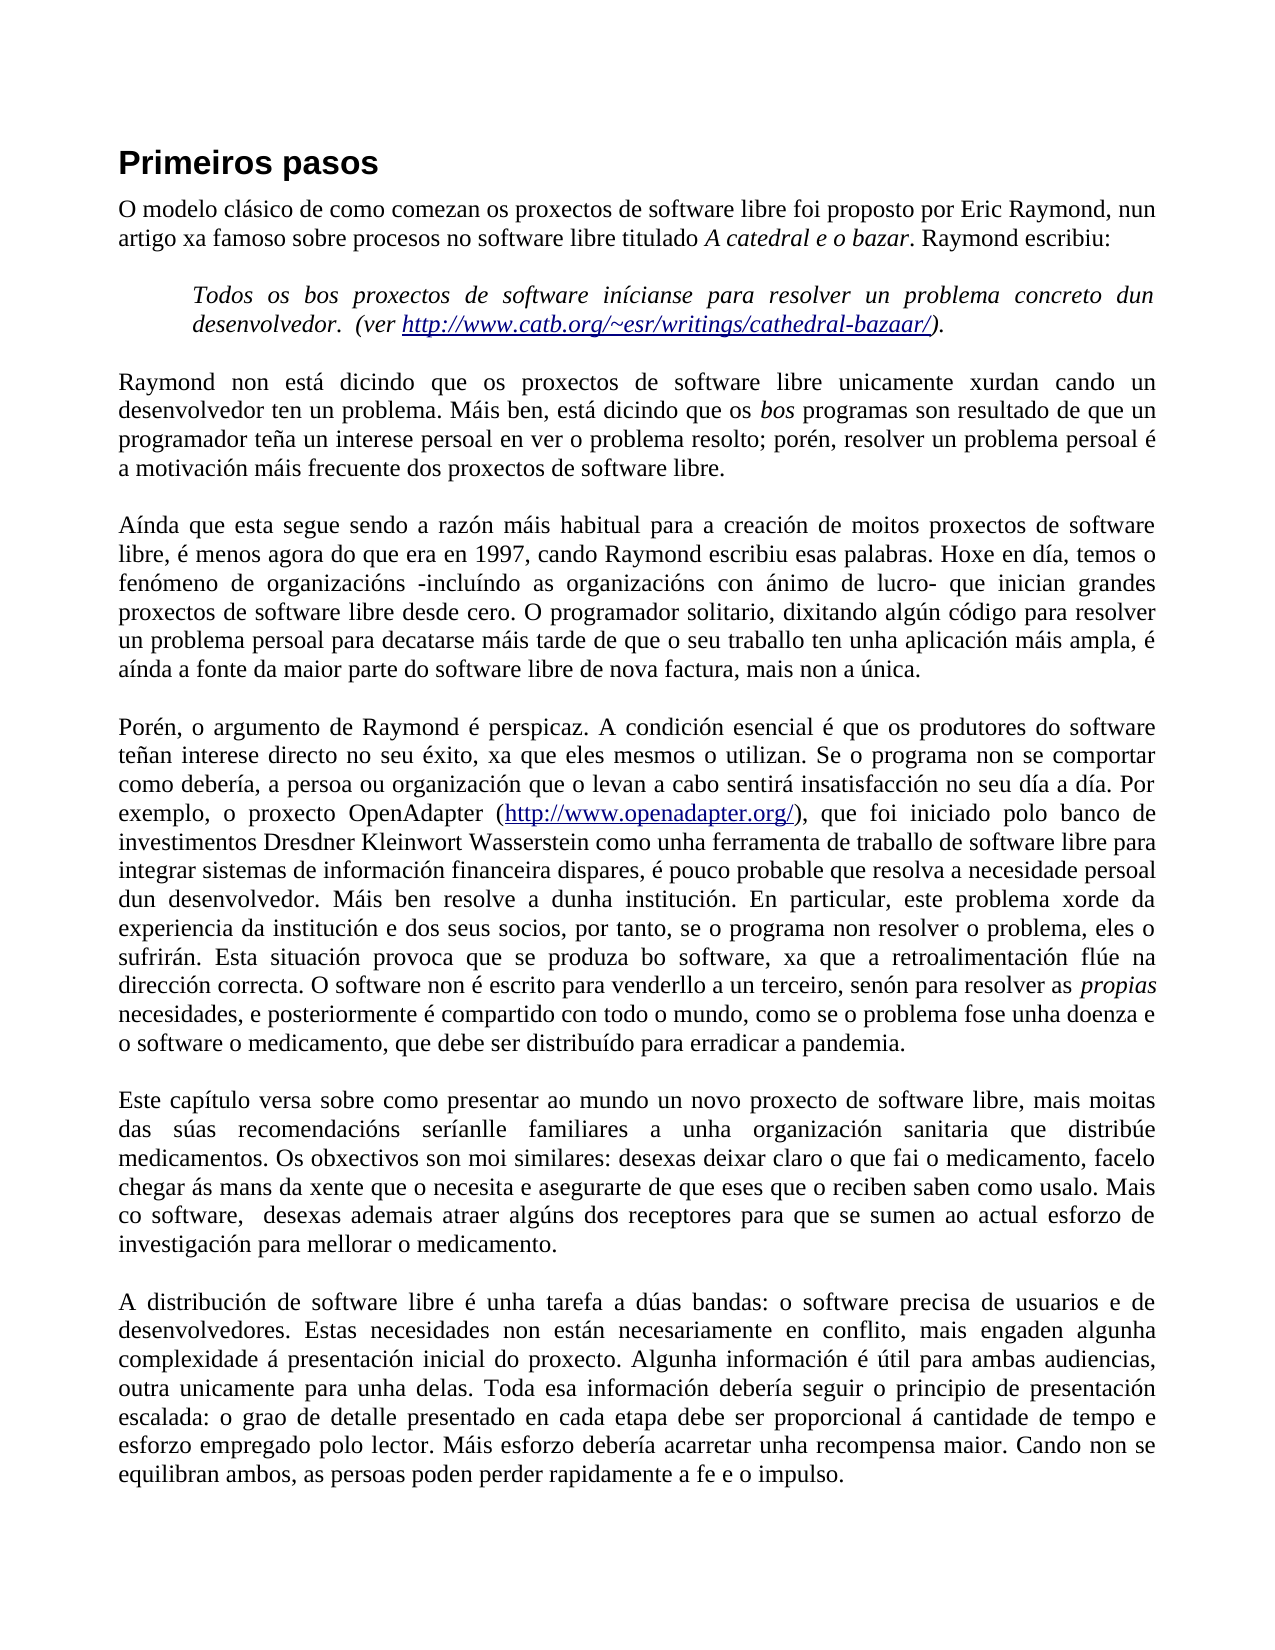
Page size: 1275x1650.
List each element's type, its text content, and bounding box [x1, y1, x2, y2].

text Aínda que esta segue sendo a razón máis habitual para a creación de moitos proxectos de software libre, é menos agora do que era en 1997, cando Raymond escribiu esas palabras. Hoxe en día, temos o fenómeno de organizacións -incluíndo as organizacións con ánimo de lucro- que inician grandes proxectos de software libre desde cero. O programador solitario, dixitando algún código para resolver un problema persoal para decatarse máis tarde de que o seu traballo ten unha aplicación máis ampla, é aínda a fonte da maior parte do software libre de nova factura, mais non a única. [118, 511, 1157, 683]
text Raymond non está dicindo que os proxectos de software libre unicamente xurdan cando un desenvolvedor ten un problema. Máis ben, está dicindo que os bos programas son resultado de que un programador teña un interese persoal en ver o problema resolto; porén, resolver un problema persoal é a motivación máis frecuente dos proxectos de software libre. [118, 367, 1157, 482]
subtitle Primeiros pasos [118, 143, 1157, 182]
text Todos os bos proxectos de software inícianse para resolver un problema concreto dun desenvolvedor. (ver http://www.catb.org/~esr/writings/cathedral-bazaar/). [192, 281, 1157, 338]
text Porén, o argumento de Raymond é perspicaz. A condición esencial é que os produtores do software teñan interese directo no seu éxito, xa que eles mesmos o utilizan. Se o programa non se comportar como debería, a persoa ou organización que o levan a cabo sentirá insatisfacción no seu día a día. Por exemplo, o proxecto OpenAdapter (http://www.openadapter.org/), que foi iniciado polo banco de investimentos Dresdner Kleinwort Wasserstein como unha ferramenta de traballo de software libre para integrar sistemas de información financeira dispares, é pouco probable que resolva a necesidade persoal dun desenvolvedor. Máis ben resolve a dunha institución. En particular, este problema xorde da experiencia da institución e dos seus socios, por tanto, se o programa non resolver o problema, eles o sufrirán. Esta situación provoca que se produza bo software, xa que a retroalimentación flúe na dirección correcta. O software non é escrito para venderllo a un terceiro, senón para resolver as propias necesidades, e posteriormente é compartido con todo o mundo, como se o problema fose unha doenza e o software o medicamento, que debe ser distribuído para erradicar a pandemia. [118, 712, 1157, 1057]
text A distribución de software libre é unha tarefa a dúas bandas: o software precisa de usuarios e de desenvolvedores. Estas necesidades non están necesariamente en conflito, mais engaden algunha complexidade á presentación inicial do proxecto. Algunha información é útil para ambas audiencias, outra unicamente para unha delas. Toda esa información debería seguir o principio de presentación escalada: o grao de detalle presentado en cada etapa debe ser proporcional á cantidade de tempo e esforzo empregado polo lector. Máis esforzo debería acarretar unha recompensa maior. Cando non se equilibran ambos, as persoas poden perder rapidamente a fe e o impulso. [118, 1287, 1157, 1488]
text O modelo clásico de como comezan os proxectos de software libre foi proposto por Eric Raymond, nun artigo xa famoso sobre procesos no software libre titulado A catedral e o bazar. Raymond escribiu: [118, 194, 1157, 252]
text Este capítulo versa sobre como presentar ao mundo un novo proxecto de software libre, mais moitas das súas recomendacións seríanlle familiares a unha organización sanitaria que distribúe medicamentos. Os obxectivos son moi similares: desexas deixar claro o que fai o medicamento, facelo chegar ás mans da xente que o necesita e asegurarte de que eses que o reciben saben como usalo. Mais co software, desexas ademais atraer algúns dos receptores para que se sumen ao actual esforzo de investigación para mellorar o medicamento. [118, 1086, 1157, 1258]
